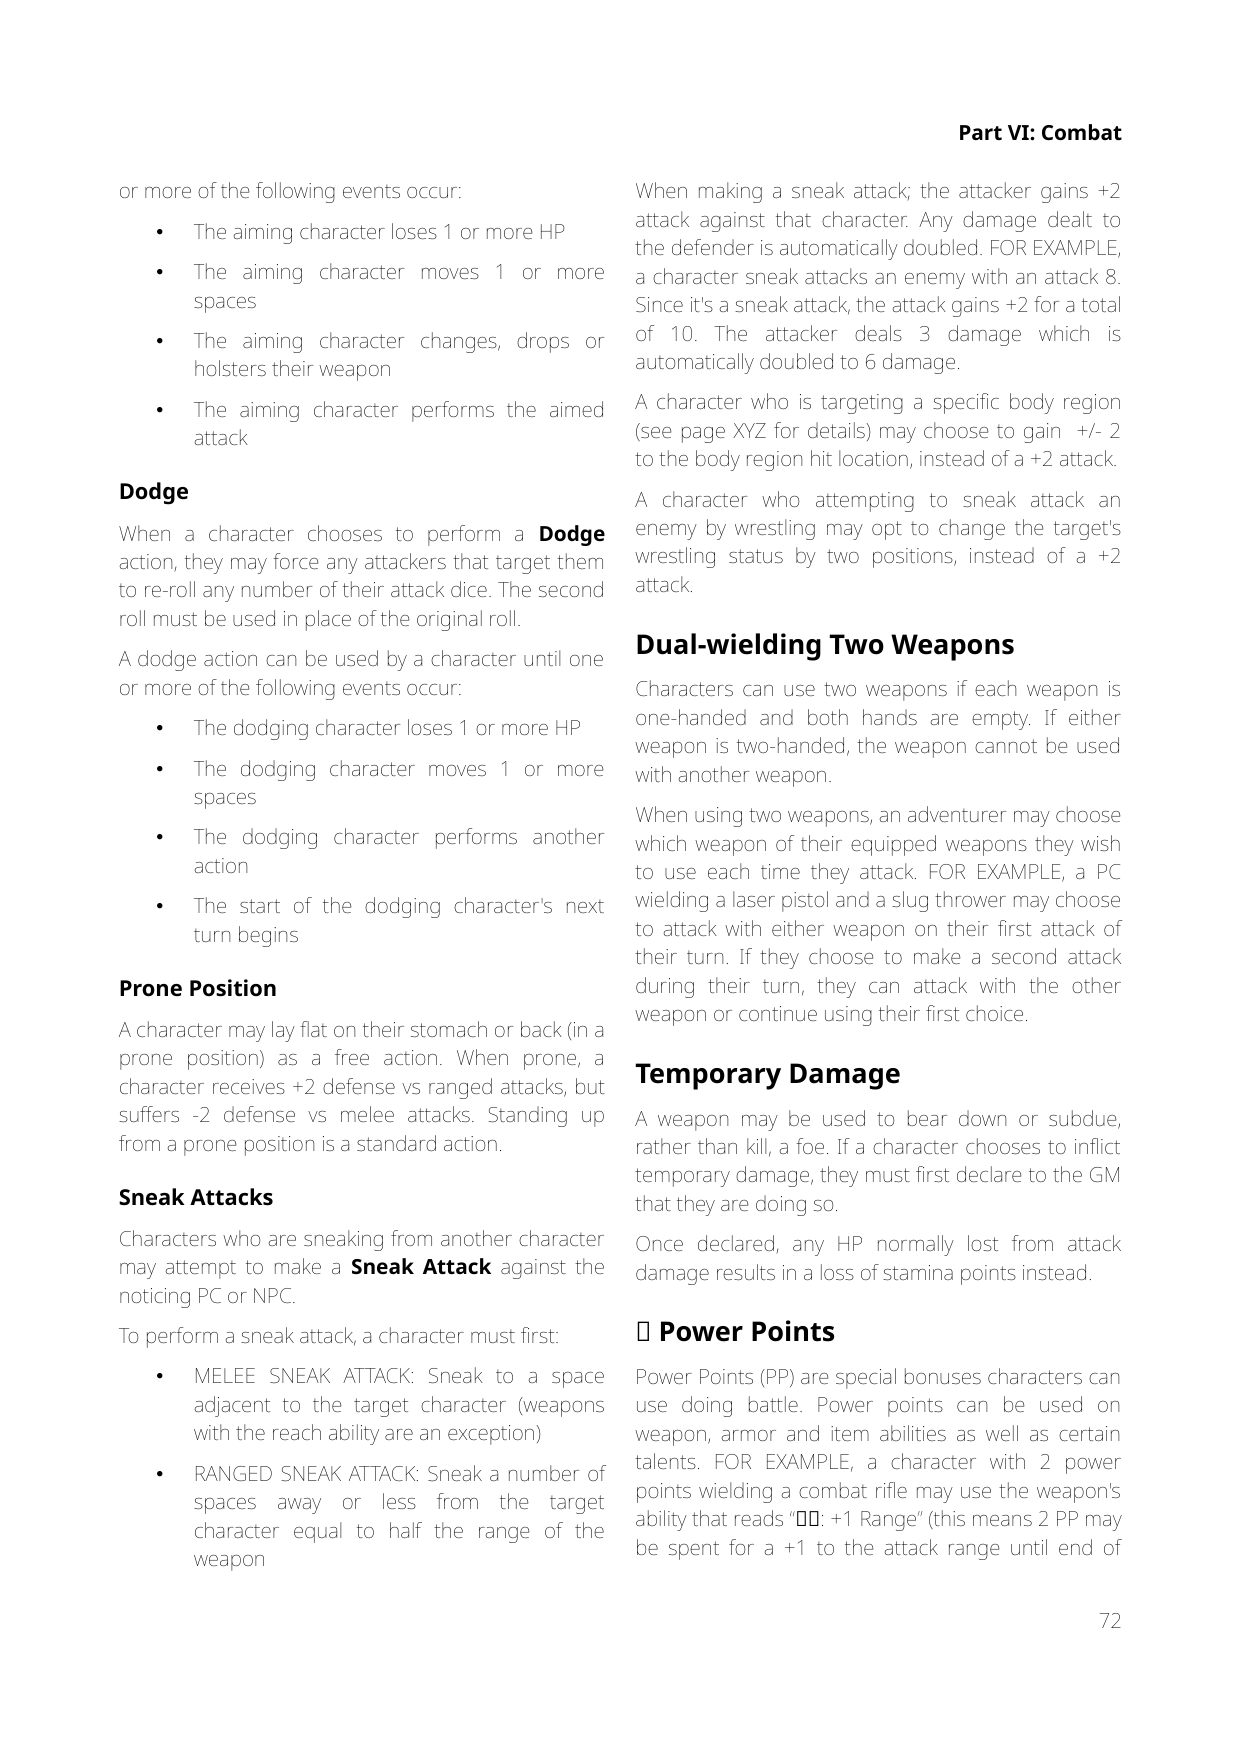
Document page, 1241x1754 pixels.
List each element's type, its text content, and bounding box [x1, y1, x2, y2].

list The aiming character moves 1 or more spaces [156, 257, 605, 314]
list The aiming character loses 1 or more HP [156, 217, 605, 245]
subtitle Dodge [118, 476, 605, 506]
text A character may lay flat on their stomach or back (in a prone position) as a free action. When prone, a character receives +2 defense vs ranged attacks, but suffers -2 defense vs melee attacks. Standing up from a prone position is a standard action. [118, 1015, 605, 1157]
text Once declared, any HP normally lost from attack damage results in a loss of stamina points instead. [635, 1229, 1122, 1286]
text or more of the following events occur: [118, 176, 605, 205]
list The dodging character moves 1 or more spaces [156, 754, 605, 811]
list RANGED SNEAK ATTACK: Sneak a number of spaces away or less from the target character equal to half the range of the weapon [156, 1459, 605, 1573]
subtitle Dual-wielding Two Weapons [635, 625, 1122, 662]
list MELEE SNEAK ATTACK: Sneak to a space adjacent to the target character (weapons with the reach ability are an exception) [156, 1362, 605, 1447]
text Power Points (PP) are special bonuses characters can use doing battle. Power points can be used on weapon, armor and item abilities as well as certain talents. FOR EXAMPLE, a character with 2 power points wielding a combat rifle may use the weapon's ability that reads “: +1 Range” (this means 2 PP may be spent for a +1 to the attack range until end of [635, 1362, 1122, 1561]
list The aiming character performs the aimed attack [156, 395, 605, 452]
text A character who attempting to sneak attack an enemy by wrestling may opt to change the target's wrestling status by two positions, instead of a +2 attack. [635, 485, 1122, 598]
text When a character chooses to perform a Dodge action, they may force any attackers that target them to re-roll any number of their attack dice. The second roll must be used in place of the original roll. [118, 519, 605, 632]
subtitle Sneak Attacks [118, 1182, 605, 1211]
subtitle Prone Position [118, 973, 605, 1002]
text When making a sneak attack; the attacker gains +2 attack against that character. Any damage dealt to the defender is automatically doubled. FOR EXAMPLE, a character sneak attacks an enemy with an attack 8. Since it's a sneak attack, the attack gains +2 for a total of 10. The attacker deals 3 damage which is automatically doubled to 6 damage. [635, 176, 1122, 376]
text A dodge action can be used by a character until one or more of the following events occur: [118, 644, 605, 701]
subtitle Temporary Damage [635, 1054, 1122, 1091]
text Characters who are sneaking from another character may attempt to make a Sneak Attack against the noticing PC or NPC. [118, 1224, 605, 1309]
text Characters can use two weapons if each weapon is one-handed and both hands are empty. If either weapon is two-handed, the weapon cannot be used with another weapon. [635, 674, 1122, 788]
list The aiming character changes, drops or holsters their weapon [156, 326, 605, 383]
text A character who is targeting a specific body region (see page XYZ for details) may choose to gain +/- 2 to the body region hit location, instead of a +2 attack. [635, 387, 1122, 473]
list The dodging character loses 1 or more HP [156, 713, 605, 742]
text To perform a sneak attack, a character must first: [118, 1321, 605, 1350]
text A weapon may be used to bear down or subdue, rather than kill, a foe. If a character chooses to inflict temporary damage, they must first declare to the GM that they are doing so. [635, 1104, 1122, 1217]
text When using two weapons, an adventurer may choose which weapon of their equipped weapons they wish to use each time they attack. FOR EXAMPLE, a PC wielding a laser pistol and a slug thrower may choose to attack with either weapon on their first attack of their turn. If they choose to make a second attack during their turn, they can attack with the other weapon or continue using their first choice. [635, 800, 1122, 1028]
subtitle  Power Points [635, 1313, 1122, 1350]
list The start of the dodging character's next turn begins [156, 891, 605, 948]
list The dodging character performs another action [156, 822, 605, 879]
